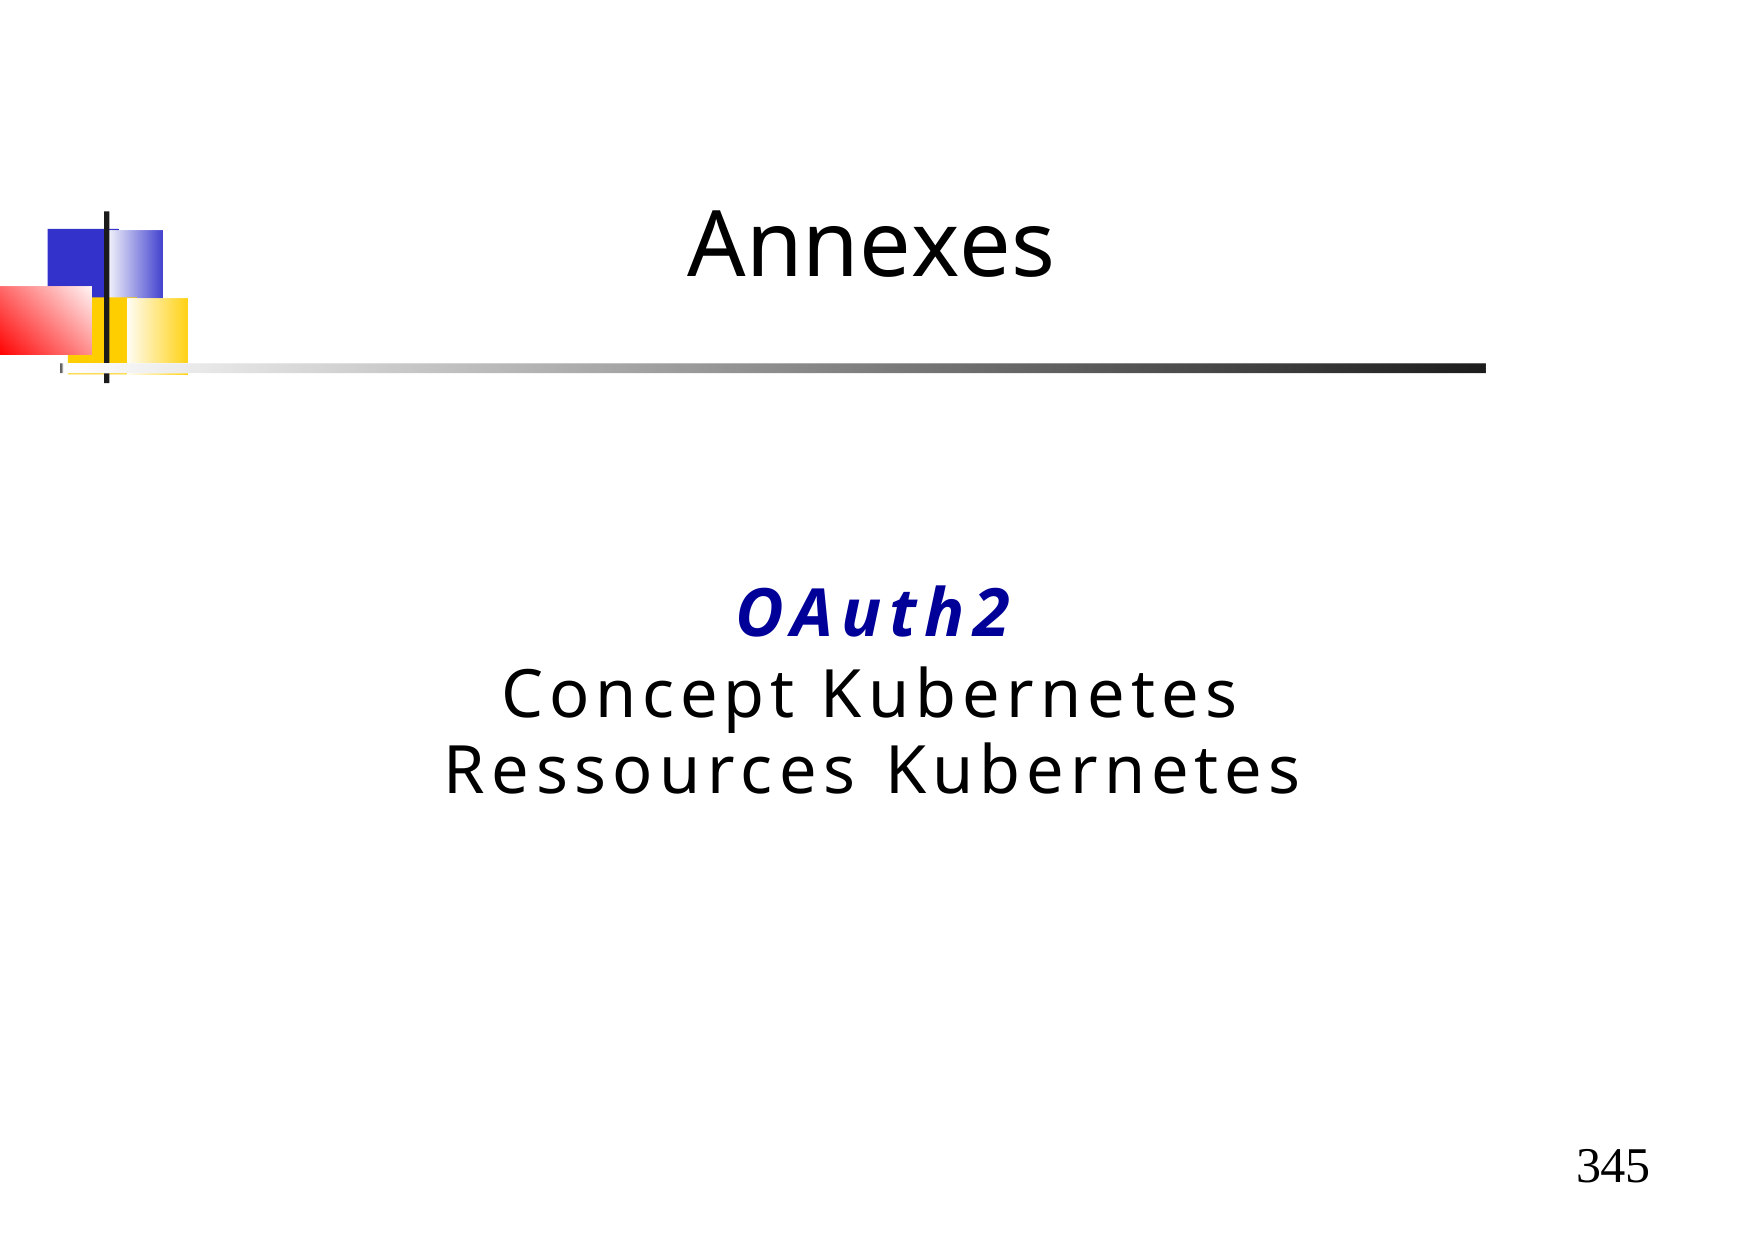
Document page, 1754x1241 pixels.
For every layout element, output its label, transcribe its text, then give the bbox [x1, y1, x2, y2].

picture [0, 285, 92, 355]
picture [60, 229, 179, 384]
title Annexes [179, 183, 1564, 393]
slide_number 345 [1569, 1135, 1660, 1241]
text_box OAuth2 Concept Kubernetes Ressources Kubernetes [327, 569, 1417, 808]
